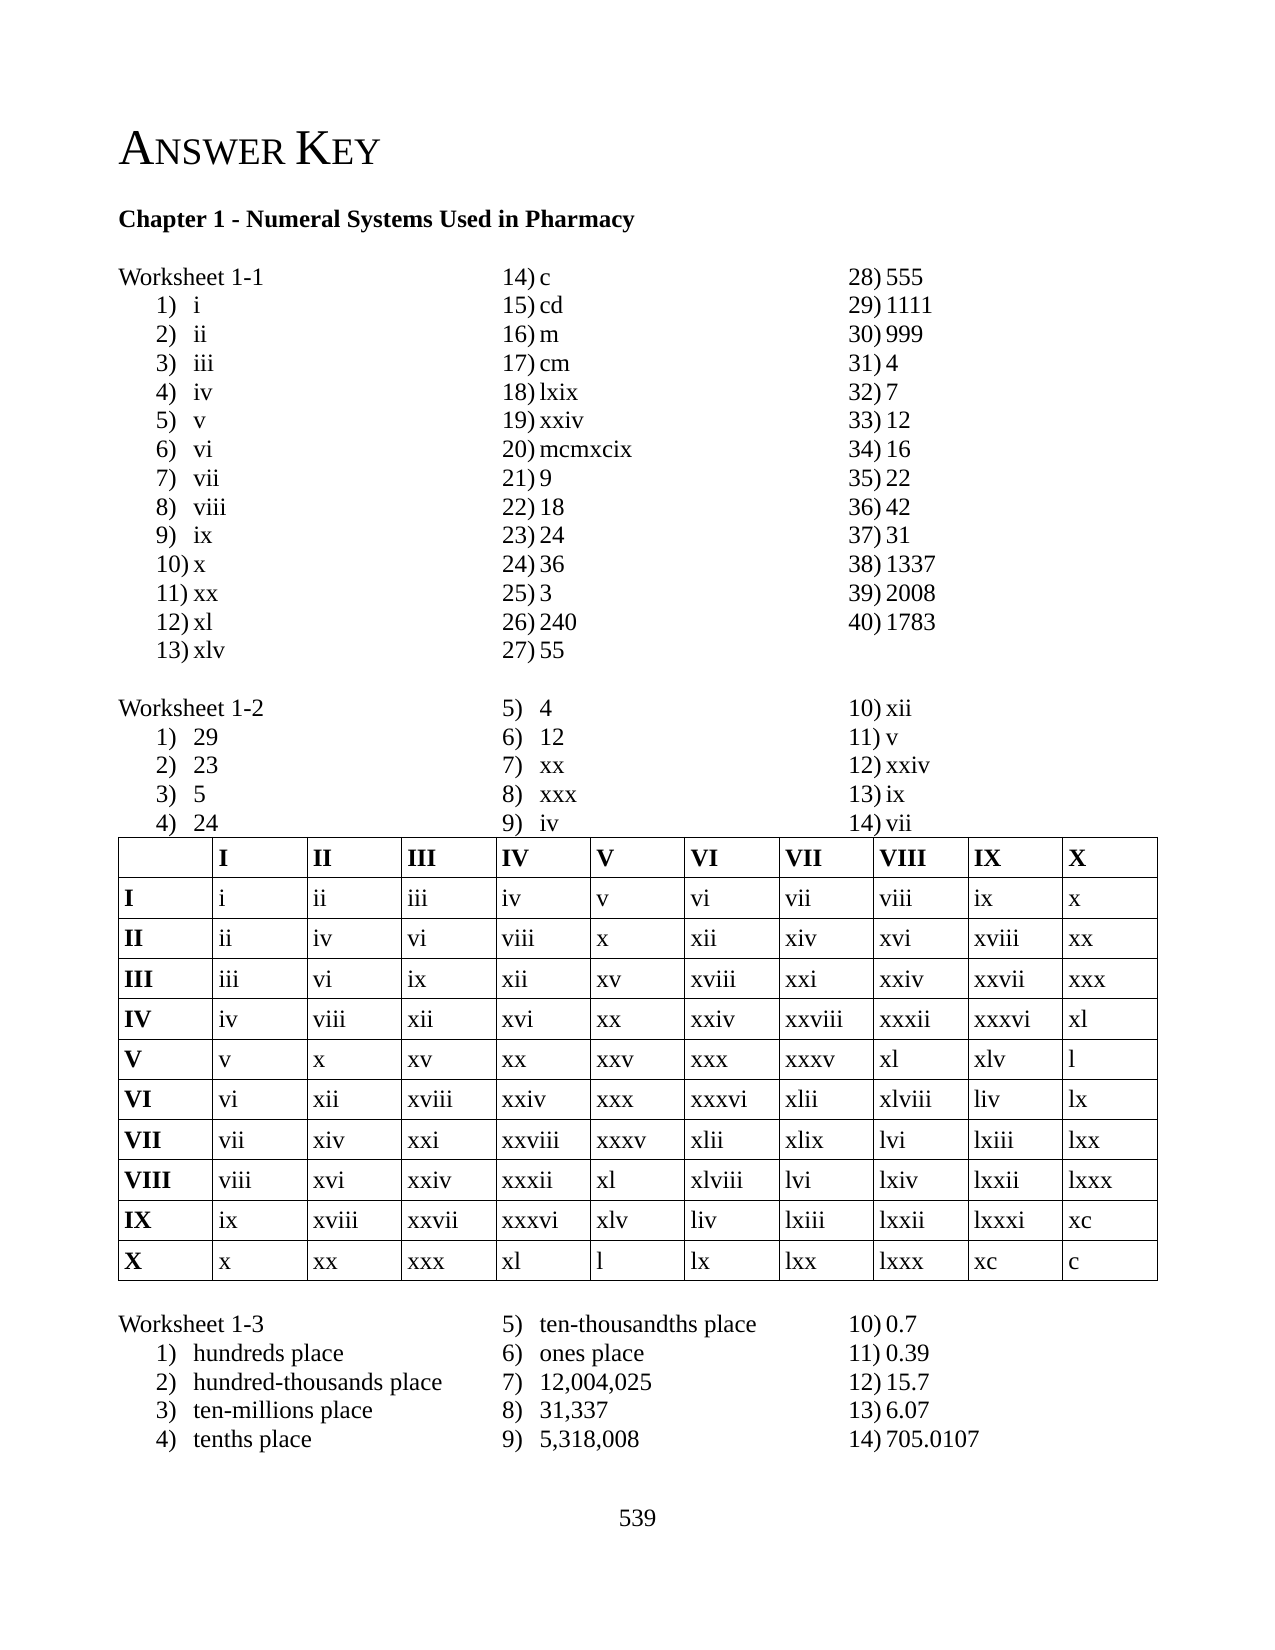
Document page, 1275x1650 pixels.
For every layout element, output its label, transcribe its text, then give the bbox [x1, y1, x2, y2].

table_cell xl [497, 1241, 590, 1280]
table_cell xxiv [874, 959, 968, 998]
table_cell xii [402, 999, 496, 1038]
table_cell xxx [1063, 959, 1157, 998]
list 12 [502, 722, 811, 751]
table_header X [1063, 838, 1157, 877]
table_cell xl [1063, 999, 1157, 1038]
list ii [156, 319, 464, 348]
table_cell xviii [685, 959, 779, 998]
list xii [848, 693, 1157, 722]
list xx [156, 578, 464, 607]
list mcmxcix [502, 434, 811, 463]
table_cell x [591, 919, 684, 958]
list 15.7 [848, 1367, 1157, 1395]
table_cell vi [402, 919, 496, 958]
text Worksheet 1-3 [118, 1309, 464, 1338]
list 16 [848, 434, 1157, 463]
table_cell lxxx [874, 1241, 968, 1280]
table_cell III [119, 959, 212, 998]
table_cell l [1063, 1040, 1157, 1079]
table_cell lvi [780, 1160, 873, 1200]
list 5 [156, 779, 464, 808]
table_cell xxxv [591, 1120, 684, 1159]
table_cell xii [497, 959, 590, 998]
list 1337 [848, 549, 1157, 578]
list xxx [502, 779, 811, 808]
table_cell xii [308, 1080, 401, 1119]
list 12 [848, 406, 1157, 434]
list m [502, 319, 811, 348]
table_cell x [213, 1241, 307, 1280]
list 23 [156, 751, 464, 779]
list v [848, 722, 1157, 751]
table_cell I [119, 878, 212, 917]
list 999 [848, 319, 1157, 348]
table_cell xxi [780, 959, 873, 998]
list vii [156, 463, 464, 492]
table_cell lxx [1063, 1120, 1157, 1159]
table_cell vii [780, 878, 873, 917]
list 705.0107 [848, 1424, 1157, 1453]
table_cell IX [119, 1201, 212, 1240]
text Worksheet 1-2 [118, 693, 464, 722]
table_cell iii [402, 878, 496, 917]
list 31 [848, 521, 1157, 549]
list 24 [502, 521, 811, 549]
table_cell lxiii [780, 1201, 873, 1240]
table_cell liv [685, 1201, 779, 1240]
list ix [156, 521, 464, 549]
list xl [156, 607, 464, 636]
table_cell lxxii [874, 1201, 968, 1240]
table_cell xx [591, 999, 684, 1038]
table_cell IV [119, 999, 212, 1038]
list hundreds place [156, 1338, 464, 1367]
table_header III [402, 838, 496, 877]
table_header IV [497, 838, 590, 877]
table_cell lxiii [969, 1120, 1062, 1159]
table_cell viii [874, 878, 968, 917]
table_header [119, 838, 212, 877]
table_cell lxxx [1063, 1160, 1157, 1200]
table_cell xvi [497, 999, 590, 1038]
table_cell liv [969, 1080, 1062, 1119]
list 29 [156, 722, 464, 751]
table_cell lxx [780, 1241, 873, 1280]
list xlv [156, 636, 464, 664]
table_cell xx [1063, 919, 1157, 958]
table_cell lx [685, 1241, 779, 1280]
table_cell xviii [402, 1080, 496, 1119]
list ones place [502, 1338, 811, 1367]
table_cell xvi [874, 919, 968, 958]
list 42 [848, 492, 1157, 521]
table_cell xc [1063, 1201, 1157, 1240]
table_header VII [780, 838, 873, 877]
table_cell lxxxi [969, 1201, 1062, 1240]
table_cell xxxii [874, 999, 968, 1038]
table_cell xlviii [874, 1080, 968, 1119]
list 3 [502, 578, 811, 607]
table_cell xv [402, 1040, 496, 1079]
table_cell xii [685, 919, 779, 958]
list cd [502, 291, 811, 319]
table_cell xxxvi [497, 1201, 590, 1240]
text ANSWER KEY [118, 118, 1157, 176]
table_cell xl [874, 1040, 968, 1079]
list 36 [502, 549, 811, 578]
table_cell xlii [780, 1080, 873, 1119]
list 1111 [848, 291, 1157, 319]
table_cell x [1063, 878, 1157, 917]
table_cell viii [308, 999, 401, 1038]
table_cell V [119, 1040, 212, 1079]
list ten-millions place [156, 1395, 464, 1424]
table_cell i [213, 878, 307, 917]
list viii [156, 492, 464, 521]
table_cell iii [213, 959, 307, 998]
table_cell v [591, 878, 684, 917]
list x [156, 549, 464, 578]
table_cell xlii [685, 1120, 779, 1159]
list 7 [848, 377, 1157, 406]
table_cell xiv [780, 919, 873, 958]
table_cell VII [119, 1120, 212, 1159]
table_cell v [213, 1040, 307, 1079]
table_header V [591, 838, 684, 877]
list 24 [156, 808, 464, 837]
table_cell iv [308, 919, 401, 958]
list iv [156, 377, 464, 406]
table_cell ix [213, 1201, 307, 1240]
table_header VIII [874, 838, 968, 877]
table_cell vi [308, 959, 401, 998]
table_cell X [119, 1241, 212, 1280]
table_cell xxiv [685, 999, 779, 1038]
table_cell xviii [969, 919, 1062, 958]
list xxiv [848, 751, 1157, 779]
list iii [156, 348, 464, 377]
table_cell xx [308, 1241, 401, 1280]
table_cell ix [402, 959, 496, 998]
table_cell vi [213, 1080, 307, 1119]
list 22 [848, 463, 1157, 492]
text Worksheet 1-1 [118, 262, 464, 291]
table_cell vii [213, 1120, 307, 1159]
list hundred-thousands place [156, 1367, 464, 1395]
table_cell c [1063, 1241, 1157, 1280]
table_cell xxvii [969, 959, 1062, 998]
list 55 [502, 636, 811, 664]
table_cell viii [213, 1160, 307, 1200]
table_cell xxxv [780, 1040, 873, 1079]
list 0.39 [848, 1338, 1157, 1367]
table_cell lvi [874, 1120, 968, 1159]
table_header IX [969, 838, 1062, 877]
table_cell xlix [780, 1120, 873, 1159]
table_cell xv [591, 959, 684, 998]
list ix [848, 779, 1157, 808]
table_cell xxxii [497, 1160, 590, 1200]
table_cell ix [969, 878, 1062, 917]
table_cell xiv [308, 1120, 401, 1159]
table_cell ii [213, 919, 307, 958]
list 12,004,025 [502, 1367, 811, 1395]
table_cell xlv [591, 1201, 684, 1240]
list 31,337 [502, 1395, 811, 1424]
table_cell xc [969, 1241, 1062, 1280]
list 9 [502, 463, 811, 492]
table_cell xxviii [780, 999, 873, 1038]
list 1783 [848, 607, 1157, 636]
text Chapter 1 - Numeral Systems Used in Pharmacy [118, 204, 1157, 233]
table_cell xxv [591, 1040, 684, 1079]
list 0.7 [848, 1309, 1157, 1338]
table_cell xxx [591, 1080, 684, 1119]
table_header II [308, 838, 401, 877]
table_cell iv [497, 878, 590, 917]
table_cell xx [497, 1040, 590, 1079]
table_cell lxiv [874, 1160, 968, 1200]
table_cell xxiv [402, 1160, 496, 1200]
table_cell VI [119, 1080, 212, 1119]
table_cell VIII [119, 1160, 212, 1200]
list vii [848, 808, 1157, 837]
list c [502, 262, 811, 291]
table_cell vi [685, 878, 779, 917]
table_cell xxx [685, 1040, 779, 1079]
table_header VI [685, 838, 779, 877]
table_cell xvi [308, 1160, 401, 1200]
list lxix [502, 377, 811, 406]
list 240 [502, 607, 811, 636]
list 5,318,008 [502, 1424, 811, 1453]
table_cell ii [308, 878, 401, 917]
table_cell iv [213, 999, 307, 1038]
table_cell xxviii [497, 1120, 590, 1159]
table_cell x [308, 1040, 401, 1079]
list vi [156, 434, 464, 463]
table_cell xxvii [402, 1201, 496, 1240]
table_cell l [591, 1241, 684, 1280]
list i [156, 291, 464, 319]
table_cell xviii [308, 1201, 401, 1240]
table_cell II [119, 919, 212, 958]
table_header I [213, 838, 307, 877]
table_cell xlv [969, 1040, 1062, 1079]
table_cell xxx [402, 1241, 496, 1280]
list 6.07 [848, 1395, 1157, 1424]
table_cell xxxvi [969, 999, 1062, 1038]
table_cell xxiv [497, 1080, 590, 1119]
list tenths place [156, 1424, 464, 1453]
list iv [502, 808, 811, 837]
list ten-thousandths place [502, 1309, 811, 1338]
table_cell xxxvi [685, 1080, 779, 1119]
list v [156, 406, 464, 434]
list xx [502, 751, 811, 779]
list 2008 [848, 578, 1157, 607]
list 555 [848, 262, 1157, 291]
list xxiv [502, 406, 811, 434]
table_cell viii [497, 919, 590, 958]
list cm [502, 348, 811, 377]
table_cell lx [1063, 1080, 1157, 1119]
table_cell lxxii [969, 1160, 1062, 1200]
list 4 [502, 693, 811, 722]
table_cell xl [591, 1160, 684, 1200]
table_cell xlviii [685, 1160, 779, 1200]
list 18 [502, 492, 811, 521]
table_cell xxi [402, 1120, 496, 1159]
list 4 [848, 348, 1157, 377]
